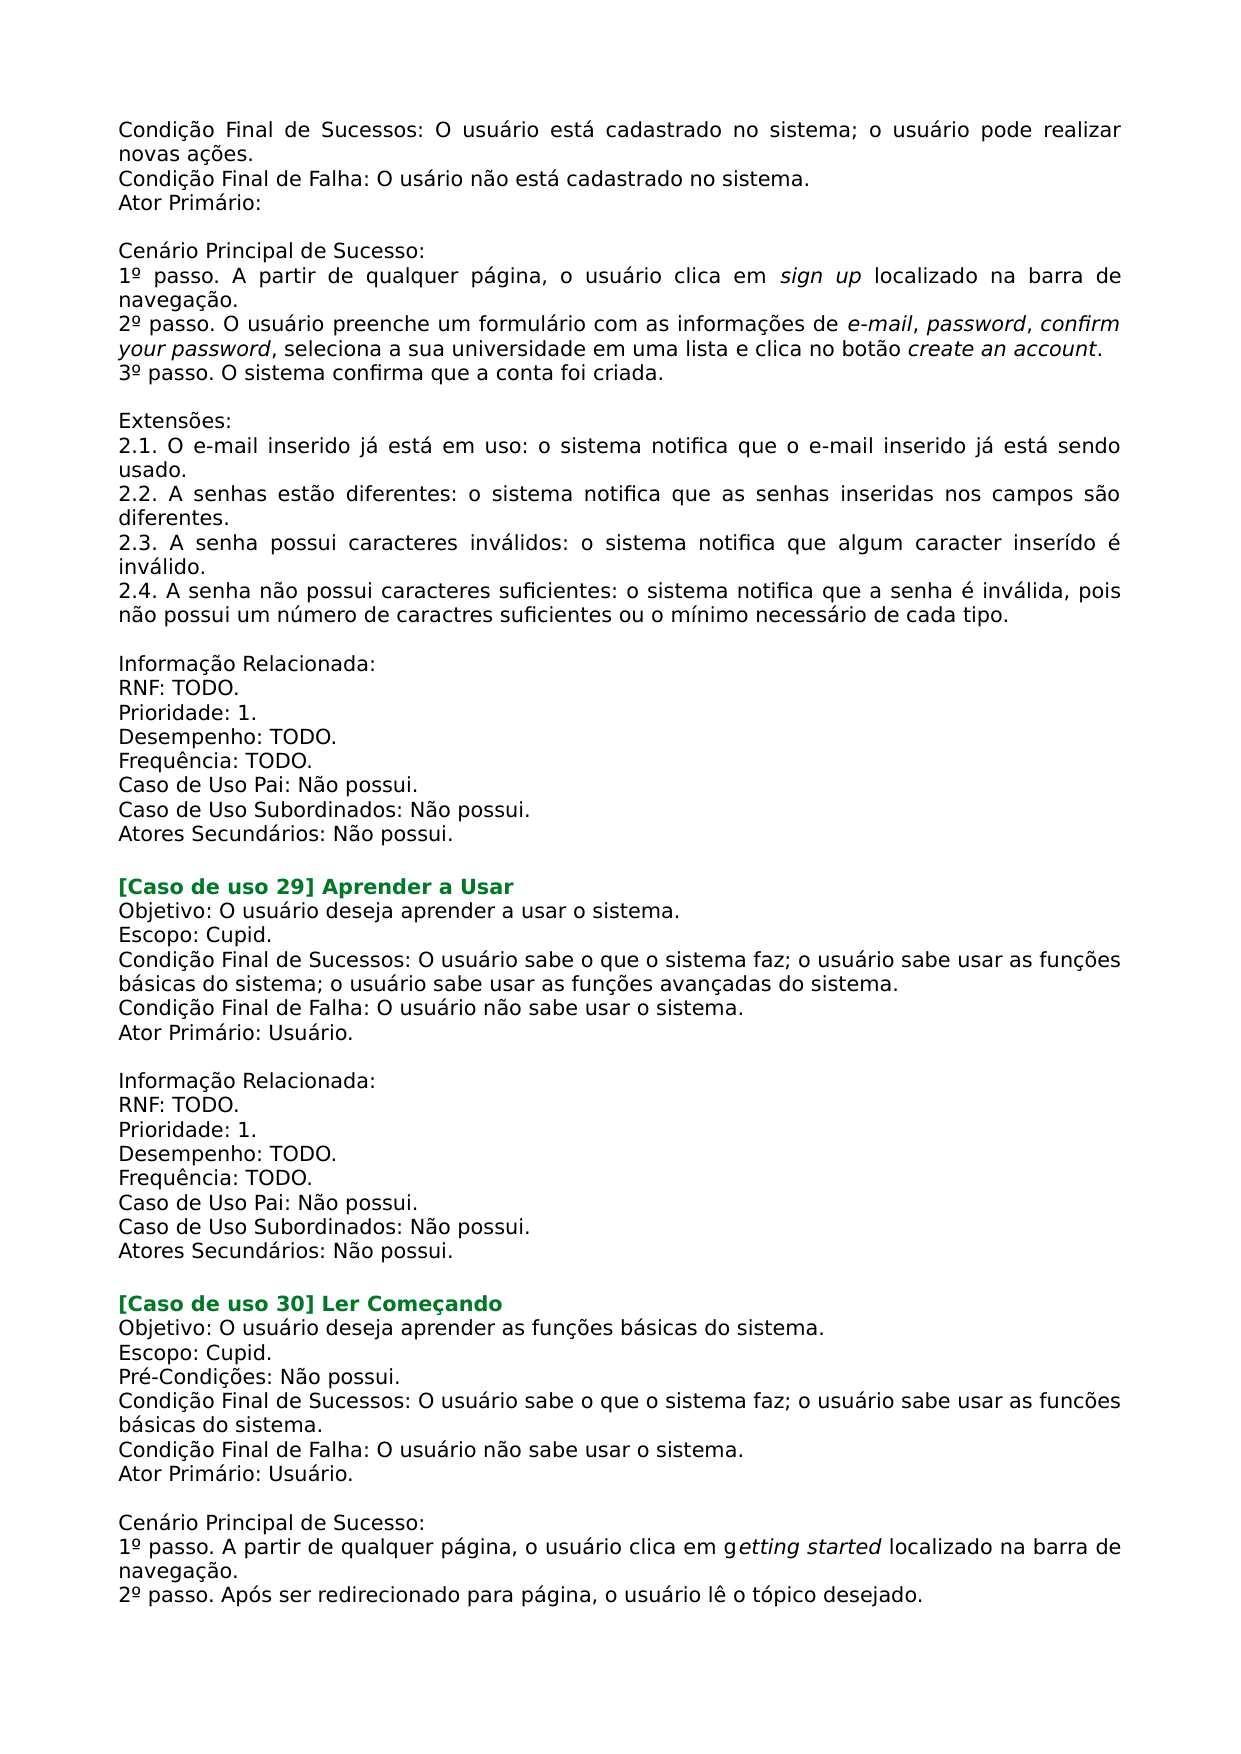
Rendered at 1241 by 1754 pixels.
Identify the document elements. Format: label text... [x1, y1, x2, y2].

text Condição Final de Sucessos: O usuário sabe o que o sistema faz; o usuário sabe usar as funcões básicas do sistema. [118, 1389, 1122, 1438]
text Ator Primário: Usuário. [118, 1462, 1122, 1486]
text Caso de Uso Subordinados: Não possui. [118, 1215, 1122, 1239]
text 2.2. A senhas estão diferentes: o sistema notifica que as senhas inseridas nos campos são diferentes. [118, 482, 1122, 531]
text Atores Secundários: Não possui. [118, 1239, 1122, 1263]
text Objetivo: O usuário deseja aprender as funções básicas do sistema. [118, 1316, 1122, 1341]
text Condição Final de Sucessos: O usuário sabe o que o sistema faz; o usuário sabe usar as funções básicas do sistema; o usuário sabe usar as funções avançadas do sistema. [118, 948, 1122, 996]
text 2º passo. Após ser redirecionado para página, o usuário lê o tópico desejado. [118, 1583, 1122, 1608]
text Prioridade: 1. [118, 701, 1122, 725]
text 1º passo. A partir de qualquer página, o usuário clica em getting started localizado na barra de navegação. [118, 1535, 1122, 1583]
text [Caso de uso 30] Ler Começando [118, 1292, 1122, 1316]
text Condição Final de Sucessos: O usuário está cadastrado no sistema; o usuário pode realizar novas ações. [118, 118, 1122, 167]
text Desempenho: TODO. [118, 725, 1122, 749]
text Caso de Uso Pai: Não possui. [118, 1191, 1122, 1215]
text RNF: TODO. [118, 1093, 1122, 1118]
text 3º passo. O sistema confirma que a conta foi criada. [118, 361, 1122, 385]
text Atores Secundários: Não possui. [118, 822, 1122, 846]
text Frequência: TODO. [118, 749, 1122, 773]
text Escopo: Cupid. [118, 1341, 1122, 1365]
text Frequência: TODO. [118, 1166, 1122, 1191]
text Informação Relacionada: [118, 652, 1122, 676]
text Desempenho: TODO. [118, 1142, 1122, 1166]
text Condição Final de Falha: O usuário não sabe usar o sistema. [118, 996, 1122, 1021]
text Objetivo: O usuário deseja aprender a usar o sistema. [118, 899, 1122, 923]
text Cenário Principal de Sucesso: [118, 239, 1122, 264]
text Cenário Principal de Sucesso: [118, 1511, 1122, 1535]
text [Caso de uso 29] Aprender a Usar [118, 875, 1122, 899]
text Pré-Condições: Não possui. [118, 1365, 1122, 1389]
text 2º passo. O usuário preenche um formulário com as informações de e-mail, password, confirm your password, seleciona a sua universidade em uma lista e clica no botão create an account. [118, 312, 1122, 361]
text Ator Primário: [118, 191, 1122, 215]
text 2.4. A senha não possui caracteres suficientes: o sistema notifica que a senha é inválida, pois não possui um número de caractres suficientes ou o mínimo necessário de cada tipo. [118, 579, 1122, 628]
text Ator Primário: Usuário. [118, 1021, 1122, 1045]
text 2.3. A senha possui caracteres inválidos: o sistema notifica que algum caracter inserído é inválido. [118, 531, 1122, 579]
text 1º passo. A partir de qualquer página, o usuário clica em sign up localizado na barra de navegação. [118, 264, 1122, 312]
text Condição Final de Falha: O usuário não sabe usar o sistema. [118, 1438, 1122, 1462]
text Caso de Uso Pai: Não possui. [118, 773, 1122, 798]
text RNF: TODO. [118, 676, 1122, 701]
text Escopo: Cupid. [118, 923, 1122, 948]
text Caso de Uso Subordinados: Não possui. [118, 798, 1122, 822]
text Extensões: [118, 409, 1122, 434]
text Prioridade: 1. [118, 1118, 1122, 1142]
text Informação Relacionada: [118, 1069, 1122, 1093]
text Condição Final de Falha: O usário não está cadastrado no sistema. [118, 167, 1122, 191]
text 2.1. O e-mail inserido já está em uso: o sistema notifica que o e-mail inserido já está sendo usado. [118, 434, 1122, 482]
